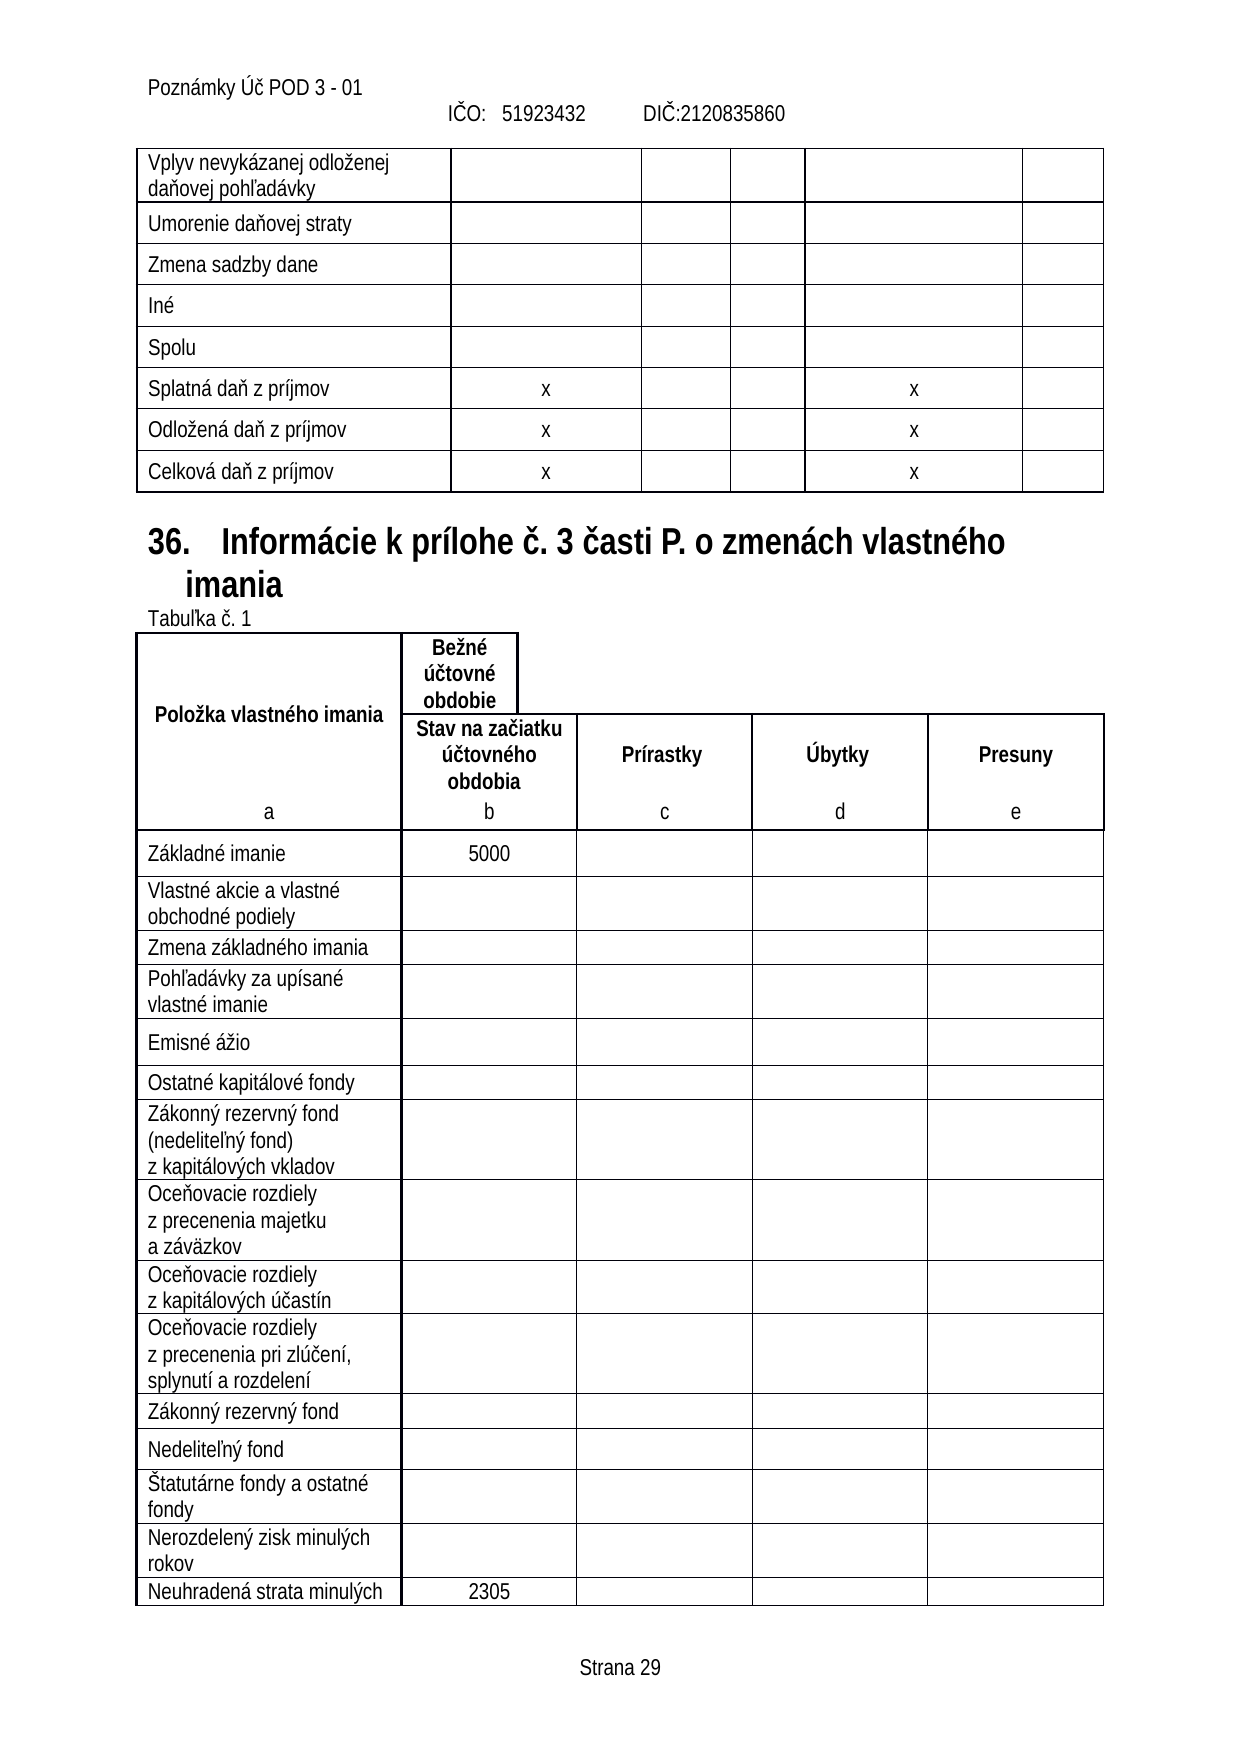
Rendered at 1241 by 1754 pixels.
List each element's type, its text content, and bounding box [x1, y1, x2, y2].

table_cell [928, 1019, 1103, 1065]
table_header [519, 632, 1104, 713]
table_cell [577, 1394, 752, 1428]
table_cell [1023, 368, 1103, 408]
table_cell Pohľadávky za upísané vlastné imanie [138, 965, 400, 1018]
table_cell Oceňovacie rozdiely z precenenia majetku a záväzkov [138, 1180, 400, 1259]
table_cell [1023, 149, 1103, 201]
table_cell [753, 1019, 927, 1065]
table_cell [452, 149, 641, 201]
table_cell [577, 831, 752, 876]
table_cell x [806, 368, 1022, 408]
table_cell x [806, 409, 1022, 449]
table_cell [1023, 451, 1103, 491]
table_cell [928, 1066, 1103, 1099]
table_cell a [138, 794, 400, 828]
table_cell [928, 1524, 1103, 1577]
table_cell Zákonný rezervný fond [138, 1394, 400, 1428]
table_cell [403, 1314, 576, 1393]
table_cell [642, 285, 730, 326]
table_cell [403, 931, 576, 964]
table_cell [1023, 327, 1103, 367]
table_cell [806, 285, 1022, 326]
table_cell Neuhradená strata minulých [138, 1578, 400, 1605]
table_cell [753, 1100, 927, 1179]
table_cell [753, 1261, 927, 1313]
table_cell [403, 1100, 576, 1179]
table_cell [928, 965, 1103, 1018]
table_cell [403, 1429, 576, 1469]
table_cell Splatná daň z príjmov [138, 368, 450, 408]
table_cell Ostatné kapitálové fondy [138, 1066, 400, 1099]
table_cell [577, 1524, 752, 1577]
table_cell [1023, 285, 1103, 326]
text Tabuľka č. 1 [148, 605, 1092, 632]
table_cell [928, 1261, 1103, 1313]
table_cell [731, 285, 804, 326]
table_cell [928, 831, 1103, 876]
table_cell [403, 1524, 576, 1577]
table_cell [577, 1314, 752, 1393]
table_cell [753, 1066, 927, 1099]
table_cell Štatutárne fondy a ostatné fondy [138, 1470, 400, 1523]
table_cell d [753, 794, 927, 828]
table_cell [753, 877, 927, 929]
table_cell x [452, 409, 641, 449]
table_cell Úbytky [753, 715, 927, 794]
table_cell [753, 931, 927, 964]
table_cell [452, 244, 641, 284]
table_cell Oceňovacie rozdiely z kapitálových účastín [138, 1261, 400, 1313]
table_cell Zmena sadzby dane [138, 244, 450, 284]
table_cell [753, 1578, 927, 1605]
table_cell [928, 1470, 1103, 1523]
title Informácie k prílohe č. 3 časti P. o zmenách vlastného imania [148, 519, 1092, 605]
table_cell [928, 1180, 1103, 1259]
table_cell [577, 1261, 752, 1313]
table_cell [806, 149, 1022, 201]
table_cell 2305 [403, 1578, 576, 1605]
table_cell [1023, 409, 1103, 449]
table_cell [642, 409, 730, 449]
table_cell 5000 [403, 831, 576, 876]
table_cell [806, 244, 1022, 284]
table_cell Zákonný rezervný fond (nedeliteľný fond) z kapitálových vkladov [138, 1100, 400, 1179]
table_cell Presuny [929, 715, 1103, 794]
table_cell Vlastné akcie a vlastné obchodné podiely [138, 877, 400, 929]
table_cell [642, 451, 730, 491]
table_cell [753, 831, 927, 876]
table_cell Oceňovacie rozdiely z precenenia pri zlúčení, splynutí a rozdelení [138, 1314, 400, 1393]
table_cell [928, 1429, 1103, 1469]
table_cell [642, 368, 730, 408]
table_cell Nedeliteľný fond [138, 1429, 400, 1469]
table_cell [731, 244, 804, 284]
table_cell Emisné ážio [138, 1019, 400, 1065]
table_cell [403, 1066, 576, 1099]
table_cell [577, 877, 752, 929]
table_cell [928, 1578, 1103, 1605]
table_cell [753, 1180, 927, 1259]
table_cell c [578, 794, 751, 828]
table_cell [806, 203, 1022, 243]
table_cell x [452, 451, 641, 491]
table_cell [642, 327, 730, 367]
table_cell [928, 1394, 1103, 1428]
table_cell [1023, 203, 1103, 243]
table_cell [577, 965, 752, 1018]
table_cell [731, 149, 804, 201]
table_cell Odložená daň z príjmov [138, 409, 450, 449]
table_cell [577, 1066, 752, 1099]
table_cell Umorenie daňovej straty [138, 203, 450, 243]
table_cell [642, 203, 730, 243]
table_cell Spolu [138, 327, 450, 367]
table_cell [403, 1180, 576, 1259]
table_cell [403, 1261, 576, 1313]
table_cell [577, 1019, 752, 1065]
table_cell [452, 327, 641, 367]
table_cell [403, 1019, 576, 1065]
table_cell [753, 1524, 927, 1577]
table_header Položka vlastného imania [138, 634, 400, 794]
table_cell [731, 327, 804, 367]
table_cell [731, 451, 804, 491]
table_cell [403, 1394, 576, 1428]
table_cell Zmena základného imania [138, 931, 400, 964]
table_cell [731, 409, 804, 449]
table_cell e [929, 794, 1103, 828]
table_cell Iné [138, 285, 450, 326]
table_cell [928, 877, 1103, 929]
table_cell [753, 1314, 927, 1393]
table_cell [577, 1180, 752, 1259]
table_cell [753, 965, 927, 1018]
table_cell Vplyv nevykázanej odloženej daňovej pohľadávky [138, 149, 450, 201]
table_cell [642, 149, 730, 201]
table_cell x [806, 451, 1022, 491]
table_cell Základné imanie [138, 831, 400, 876]
table_cell [753, 1429, 927, 1469]
table_cell [753, 1470, 927, 1523]
table_cell [731, 368, 804, 408]
table_cell [403, 1470, 576, 1523]
table_cell [403, 965, 576, 1018]
table_cell [577, 1578, 752, 1605]
table_cell [928, 1314, 1103, 1393]
table_cell [642, 244, 730, 284]
table_cell Celková daň z príjmov [138, 451, 450, 491]
table_cell [928, 931, 1103, 964]
table_cell [753, 1394, 927, 1428]
table_cell [577, 1470, 752, 1523]
table_cell b [403, 794, 576, 828]
table_cell [577, 931, 752, 964]
table_cell [806, 327, 1022, 367]
table_cell [403, 877, 576, 929]
table_cell [731, 203, 804, 243]
table_cell [577, 1429, 752, 1469]
table_cell Nerozdelený zisk minulých rokov [138, 1524, 400, 1577]
table_header Bežné účtovné obdobie [403, 634, 516, 713]
table_cell [928, 1100, 1103, 1179]
table_cell [577, 1100, 752, 1179]
table_cell Prírastky [578, 715, 751, 794]
table_cell [452, 203, 641, 243]
table_cell Stav na začiatku účtovného obdobia [403, 715, 576, 794]
table_cell [452, 285, 641, 326]
table_cell [1023, 244, 1103, 284]
table_cell x [452, 368, 641, 408]
